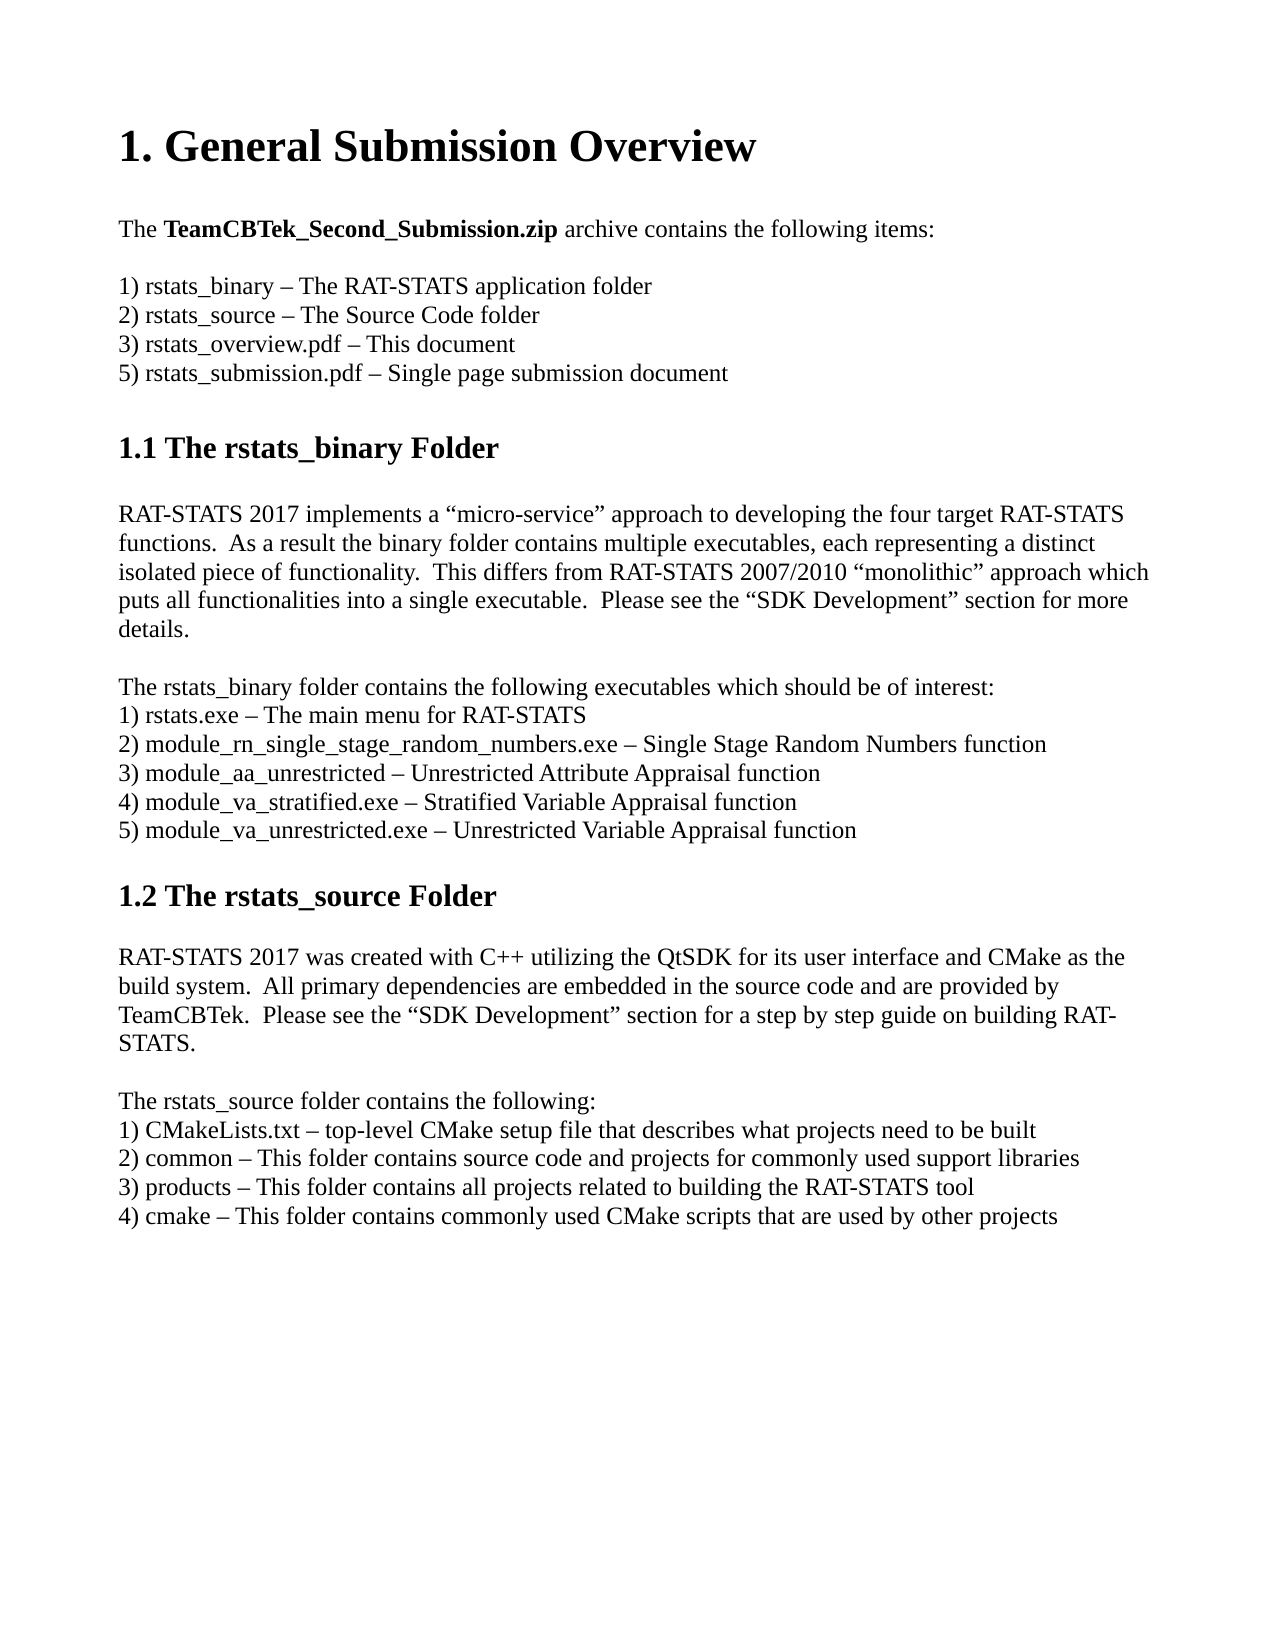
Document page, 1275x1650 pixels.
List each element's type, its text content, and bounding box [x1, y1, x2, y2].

text 2) rstats_source – The Source Code folder [118, 300, 1157, 329]
text 3) rstats_overview.pdf – This document [118, 329, 1157, 358]
text The rstats_binary folder contains the following executables which should be of interest: [118, 672, 1157, 700]
text 1) rstats.exe – The main menu for RAT-STATS [118, 700, 1157, 729]
text 1. General Submission Overview [118, 118, 1157, 171]
text 2) common – This folder contains source code and projects for commonly used support libraries [118, 1143, 1157, 1172]
text 1.2 The rstats_source Folder [118, 878, 1157, 913]
text 5) rstats_submission.pdf – Single page submission document [118, 358, 1157, 386]
text 3) products – This folder contains all projects related to building the RAT-STATS tool [118, 1172, 1157, 1201]
text 5) module_va_unrestricted.exe – Unrestricted Variable Appraisal function [118, 815, 1157, 844]
text 1) rstats_binary – The RAT-STATS application folder [118, 271, 1157, 300]
text 2) module_rn_single_stage_random_numbers.exe – Single Stage Random Numbers function [118, 729, 1157, 758]
text 4) cmake – This folder contains commonly used CMake scripts that are used by other projects [118, 1201, 1157, 1230]
text 3) module_aa_unrestricted – Unrestricted Attribute Appraisal function [118, 758, 1157, 787]
text 4) module_va_stratified.exe – Stratified Variable Appraisal function [118, 787, 1157, 815]
text 1.1 The rstats_binary Folder [118, 429, 1157, 466]
text The rstats_source folder contains the following: [118, 1086, 1157, 1115]
text 1) CMakeLists.txt – top-level CMake setup file that describes what projects need to be built [118, 1115, 1157, 1143]
text RAT-STATS 2017 implements a “micro-service” approach to developing the four target RAT-STATS functions. As a result the binary folder contains multiple executables, each representing a distinct isolated piece of functionality. This differs from RAT-STATS 2007/2010 “monolithic” approach which puts all functionalities into a single executable. Please see the “SDK Development” section for more details. [118, 499, 1157, 643]
text RAT-STATS 2017 was created with C++ utilizing the QtSDK for its user interface and CMake as the build system. All primary dependencies are embedded in the source code and are provided by TeamCBTek. Please see the “SDK Development” section for a step by step guide on building RAT-STATS. [118, 942, 1157, 1057]
text The TeamCBTek_Second_Submission.zip archive contains the following items: [118, 214, 1157, 243]
